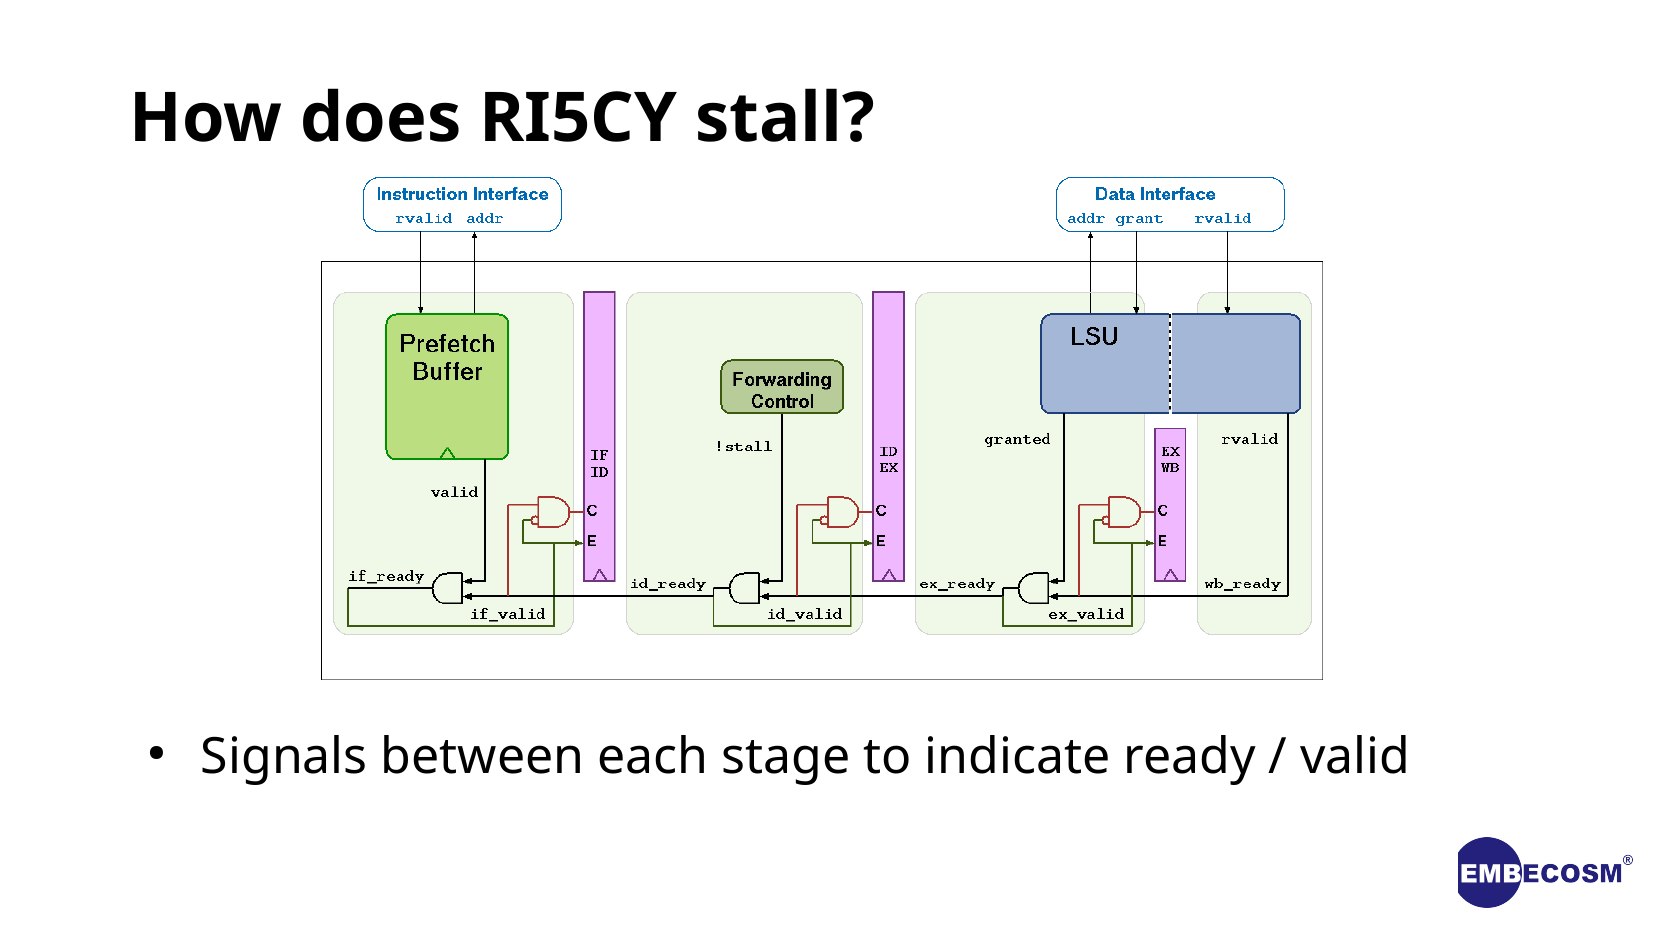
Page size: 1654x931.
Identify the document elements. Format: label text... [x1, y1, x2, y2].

list Signals between each stage to indicate ready / valid [129, 720, 1571, 863]
picture [321, 177, 1323, 680]
title How does RI5CY stall? [129, 37, 1571, 193]
picture [1458, 837, 1633, 908]
